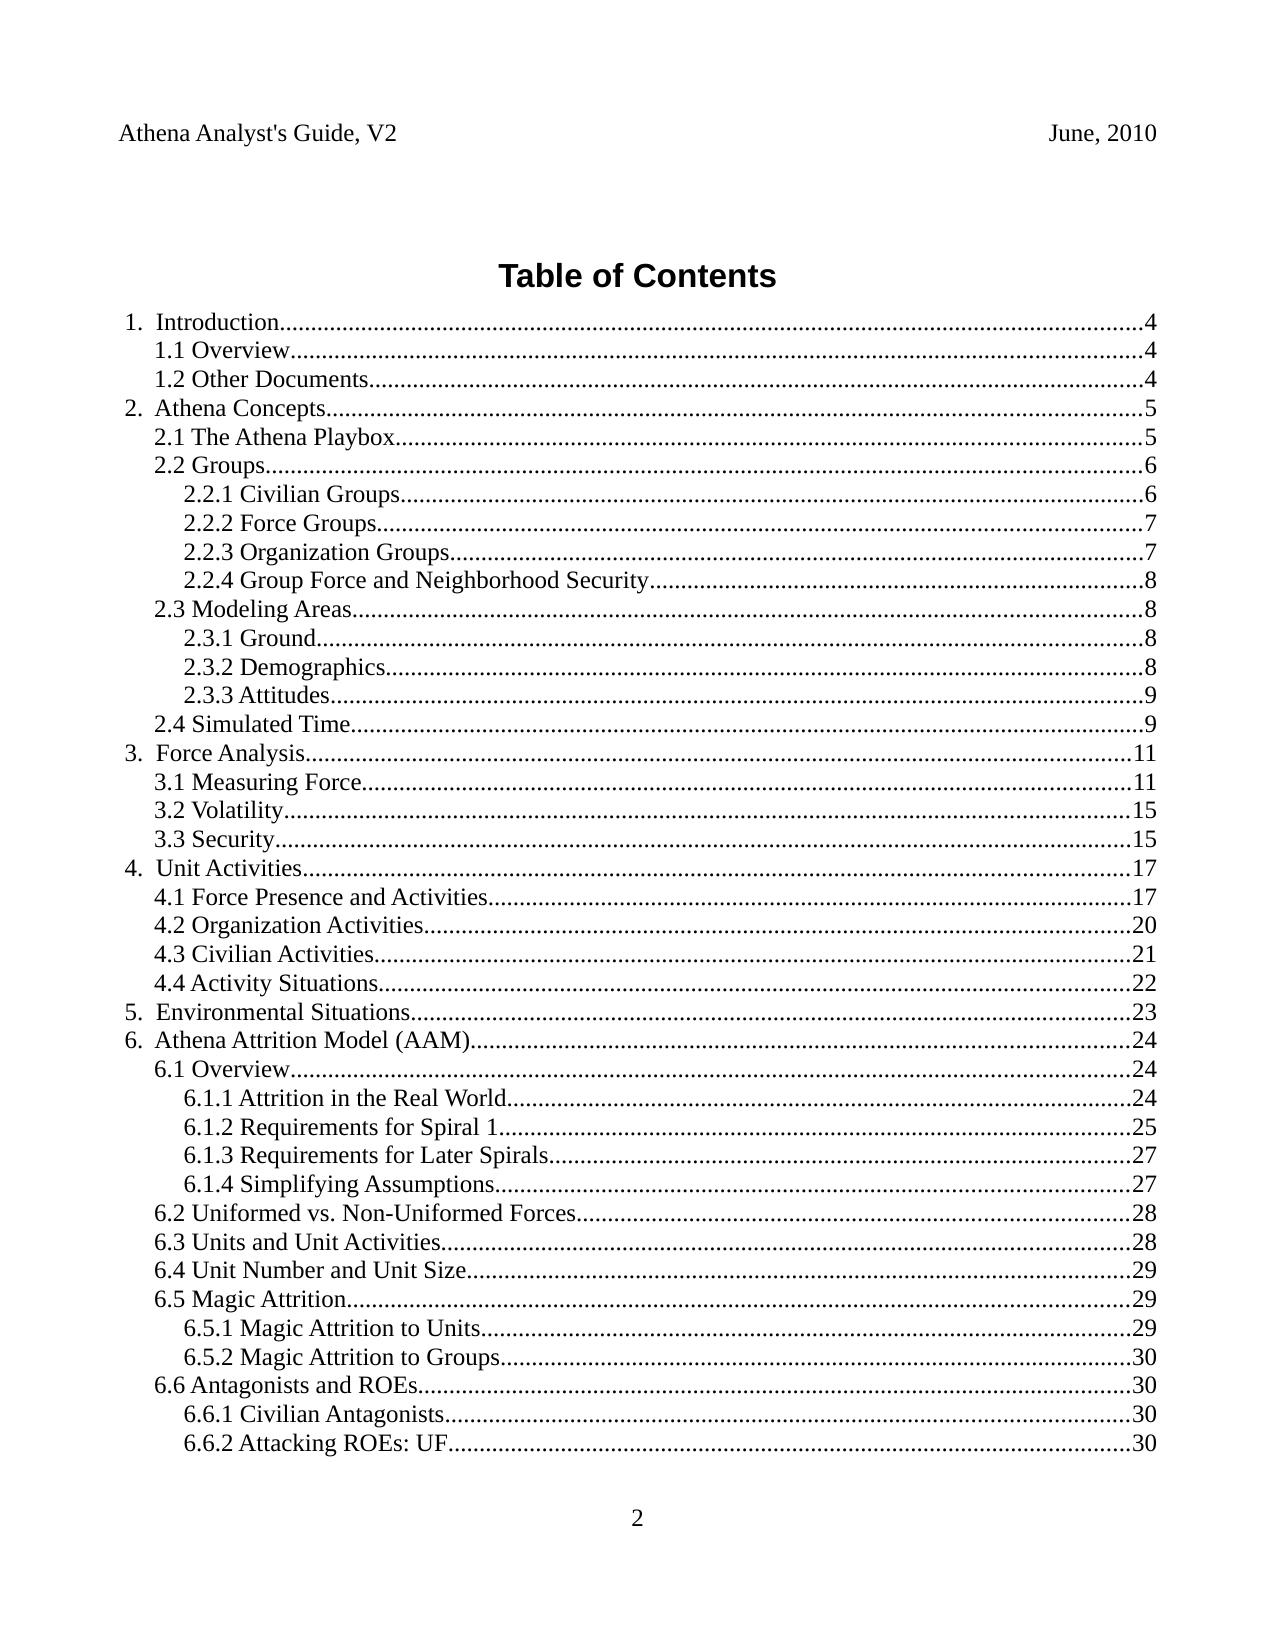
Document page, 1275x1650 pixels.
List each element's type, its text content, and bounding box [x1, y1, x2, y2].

text 2.3 Modeling Areas 8 [148, 594, 1157, 623]
text 3.2 Volatility 15 [148, 795, 1157, 824]
subtitle Table of Contents [118, 256, 1157, 294]
text 2.3.1 Ground 8 [177, 623, 1157, 652]
text 6.6.2 Attacking ROEs: UF 30 [177, 1428, 1157, 1457]
text 6.1.2 Requirements for Spiral 1 25 [177, 1112, 1157, 1140]
text 6.5.1 Magic Attrition to Units 29 [177, 1313, 1157, 1342]
text 6.1.3 Requirements for Later Spirals 27 [177, 1140, 1157, 1169]
text 3.1 Measuring Force 11 [148, 767, 1157, 795]
text 4. Unit Activities 17 [118, 853, 1157, 882]
text 4.1 Force Presence and Activities 17 [148, 882, 1157, 910]
text 6.6.1 Civilian Antagonists 30 [177, 1399, 1157, 1428]
text 4.4 Activity Situations 22 [148, 968, 1157, 997]
text 2. Athena Concepts 5 [118, 393, 1157, 422]
text 2.4 Simulated Time 9 [148, 709, 1157, 738]
text 2.2 Groups 6 [148, 450, 1157, 479]
text 6.6 Antagonists and ROEs 30 [148, 1370, 1157, 1399]
text 6.1.1 Attrition in the Real World 24 [177, 1083, 1157, 1112]
text 2.3.2 Demographics 8 [177, 652, 1157, 680]
text 4.3 Civilian Activities 21 [148, 939, 1157, 968]
text 6. Athena Attrition Model (AAM) 24 [118, 1025, 1157, 1054]
text 3. Force Analysis 11 [118, 738, 1157, 767]
text 2.3.3 Attitudes 9 [177, 680, 1157, 709]
text 3.3 Security 15 [148, 824, 1157, 853]
text 2.2.2 Force Groups 7 [177, 508, 1157, 537]
text 6.2 Uniformed vs. Non-Uniformed Forces 28 [148, 1198, 1157, 1227]
text 4.2 Organization Activities 20 [148, 910, 1157, 939]
text 6.3 Units and Unit Activities 28 [148, 1227, 1157, 1255]
text 6.1.4 Simplifying Assumptions 27 [177, 1169, 1157, 1198]
text 6.1 Overview 24 [148, 1054, 1157, 1083]
text 1.2 Other Documents 4 [148, 364, 1157, 393]
text 2.1 The Athena Playbox 5 [148, 422, 1157, 450]
text 6.5 Magic Attrition 29 [148, 1284, 1157, 1313]
text 2.2.4 Group Force and Neighborhood Security 8 [177, 565, 1157, 594]
text 1.1 Overview 4 [148, 335, 1157, 364]
text 6.5.2 Magic Attrition to Groups 30 [177, 1342, 1157, 1370]
text 2.2.1 Civilian Groups 6 [177, 479, 1157, 508]
text 2.2.3 Organization Groups 7 [177, 537, 1157, 565]
text 5. Environmental Situations 23 [118, 997, 1157, 1025]
text 6.4 Unit Number and Unit Size 29 [148, 1255, 1157, 1284]
text 1. Introduction 4 [118, 307, 1157, 335]
